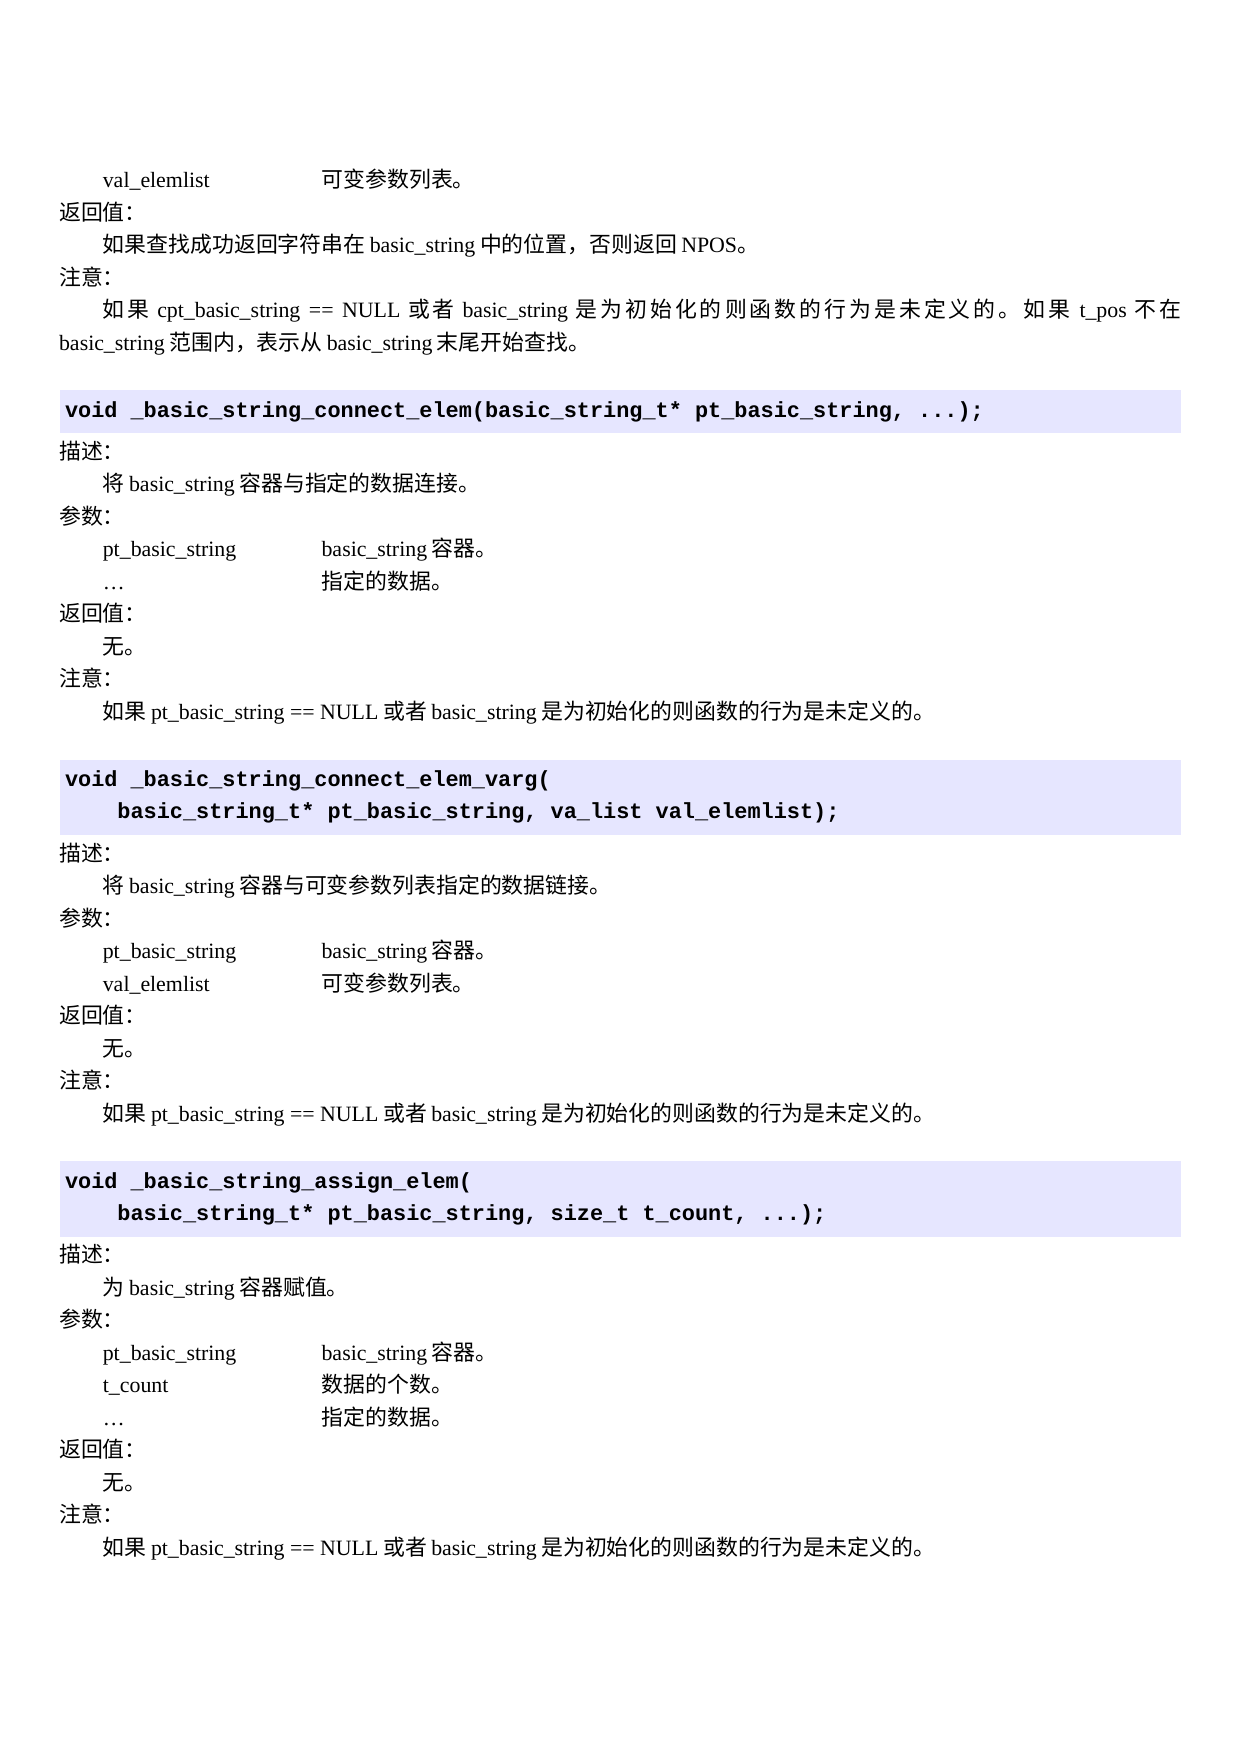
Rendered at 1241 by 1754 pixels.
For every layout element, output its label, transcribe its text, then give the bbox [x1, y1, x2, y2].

text 注意： [59, 1063, 1181, 1095]
table_header void _basic_string_connect_elem_varg( basic_string_t* pt_basic_string, va_list val_elemlist); [60, 760, 1181, 835]
text pt_basic_string basic_string容器。 [59, 531, 1181, 563]
text 注意： [59, 661, 1181, 693]
text 参数： [59, 1302, 1181, 1334]
text 无。 [59, 1030, 1181, 1063]
text pt_basic_string basic_string容器。 [59, 933, 1181, 965]
text 如果pt_basic_string == NULL或者basic_string是为初始化的则函数的行为是未定义的。 [59, 1529, 1181, 1562]
text 将basic_string容器与指定的数据连接。 [59, 466, 1181, 498]
text 返回值： [59, 194, 1181, 227]
text 注意： [59, 1497, 1181, 1529]
text val_elemlist 可变参数列表。 [59, 162, 1181, 194]
text 描述： [59, 836, 1181, 868]
text 无。 [59, 628, 1181, 661]
text … 指定的数据。 [59, 1399, 1181, 1432]
table_header void _basic_string_connect_elem(basic_string_t* pt_basic_string, ...); [60, 390, 1181, 433]
text val_elemlist 可变参数列表。 [59, 965, 1181, 998]
text 如果pt_basic_string == NULL或者basic_string是为初始化的则函数的行为是未定义的。 [59, 693, 1181, 726]
text 返回值： [59, 596, 1181, 628]
text 描述： [59, 435, 1181, 466]
text 如果查找成功返回字符串在basic_string中的位置，否则返回NPOS。 [59, 227, 1181, 259]
text 返回值： [59, 1432, 1181, 1464]
text 描述： [59, 1238, 1181, 1269]
text t_count 数据的个数。 [59, 1367, 1181, 1399]
text … 指定的数据。 [59, 563, 1181, 596]
text 参数： [59, 498, 1181, 531]
text 如果pt_basic_string == NULL或者basic_string是为初始化的则函数的行为是未定义的。 [59, 1095, 1181, 1128]
table_header void _basic_string_assign_elem( basic_string_t* pt_basic_string, size_t t_count, ...); [60, 1161, 1181, 1237]
text 如果cpt_basic_string == NULL或者basic_string是为初始化的则函数的行为是未定义的。如果t_pos不在basic_string范围内，表示从basic_string末尾开始查找。 [59, 292, 1181, 357]
text 注意： [59, 259, 1181, 292]
text 无。 [59, 1464, 1181, 1497]
text 返回值： [59, 998, 1181, 1030]
text 为basic_string容器赋值。 [59, 1269, 1181, 1302]
text 参数： [59, 900, 1181, 933]
text pt_basic_string basic_string容器。 [59, 1334, 1181, 1367]
text 将basic_string容器与可变参数列表指定的数据链接。 [59, 868, 1181, 900]
